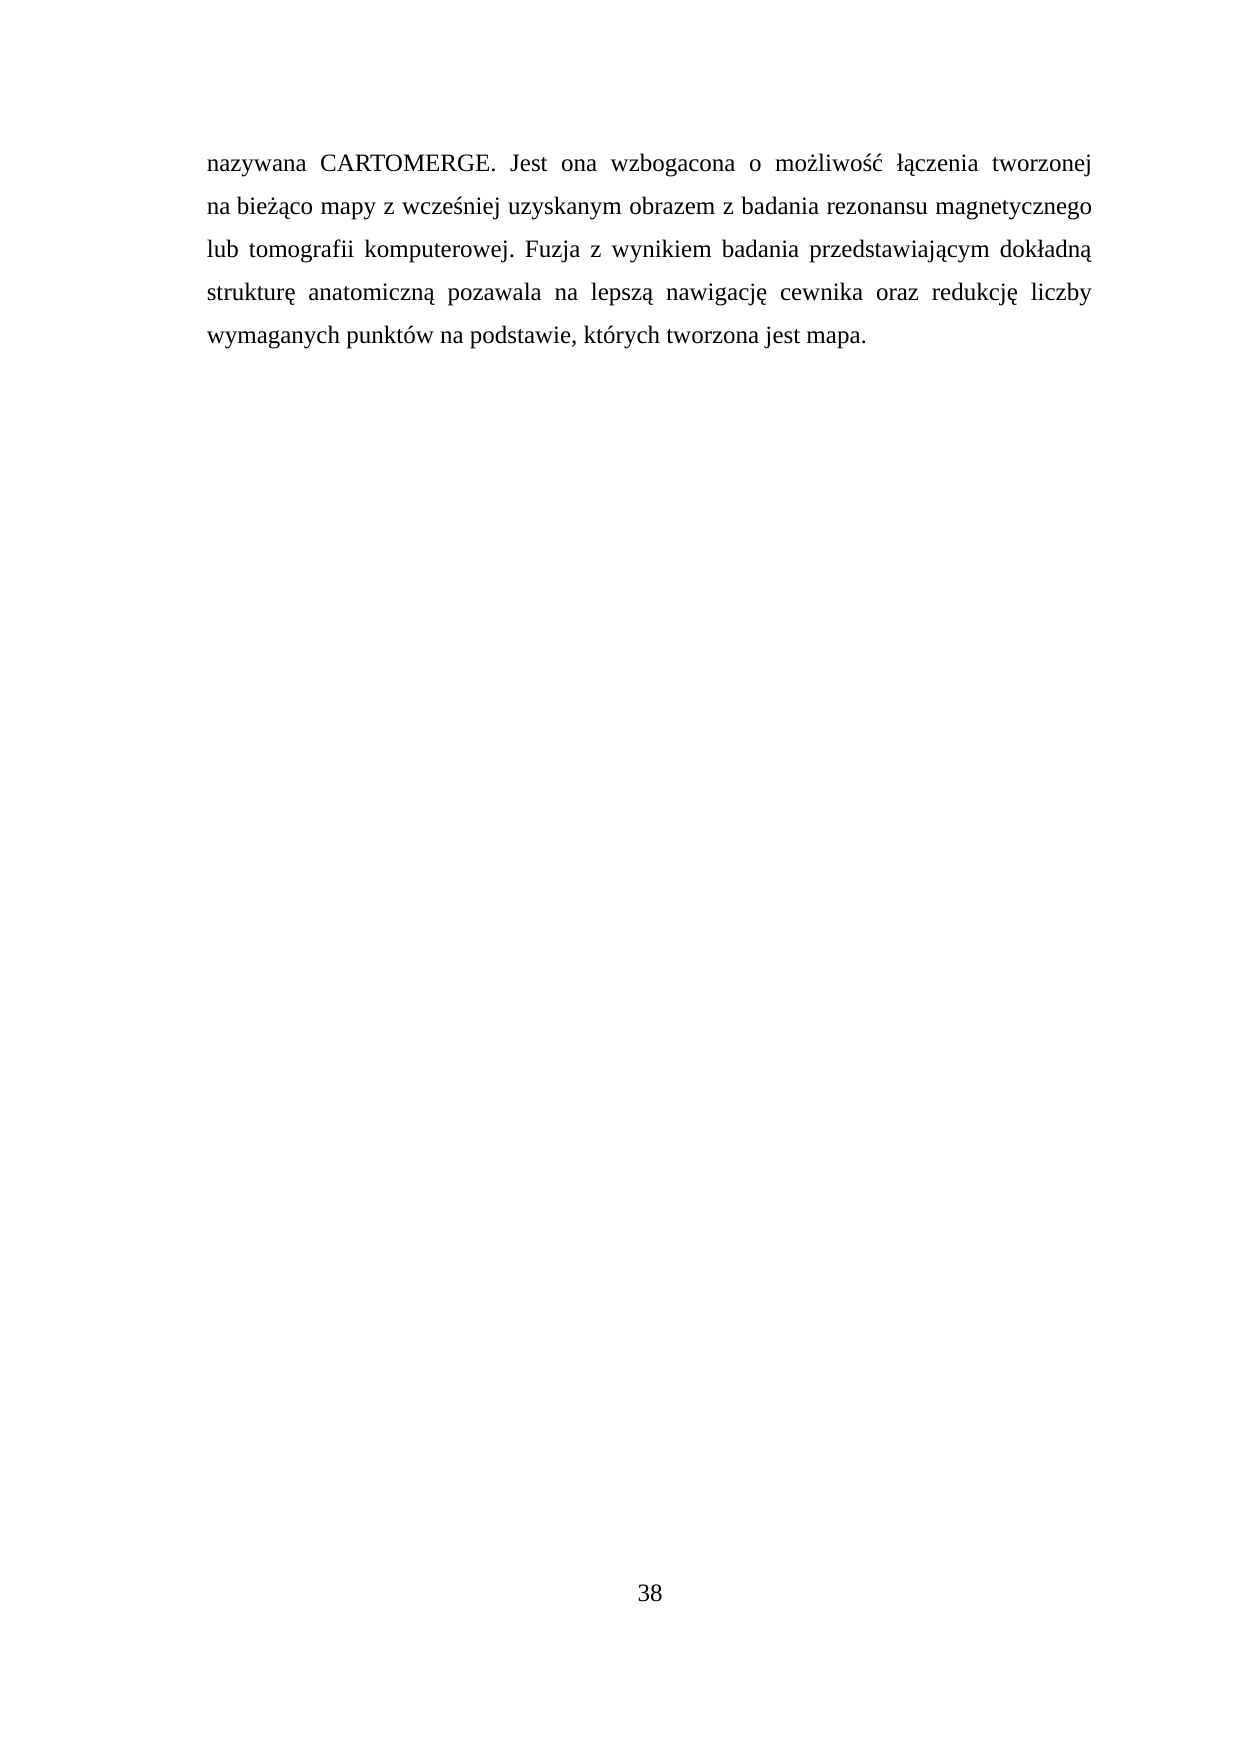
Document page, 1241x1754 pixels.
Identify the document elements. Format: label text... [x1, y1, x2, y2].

text nazywana CARTOMERGE. Jest ona wzbogacona o możliwość łączenia tworzonej na bieżąco mapy z wcześniej uzyskanym obrazem z badania rezonansu magnetycznego lub tomografii komputerowej. Fuzja z wynikiem badania przedstawiającym dokładną strukturę anatomiczną pozawala na lepszą nawigację cewnika oraz redukcję liczby wymaganych punktów na podstawie, których tworzona jest mapa. [207, 148, 1093, 349]
